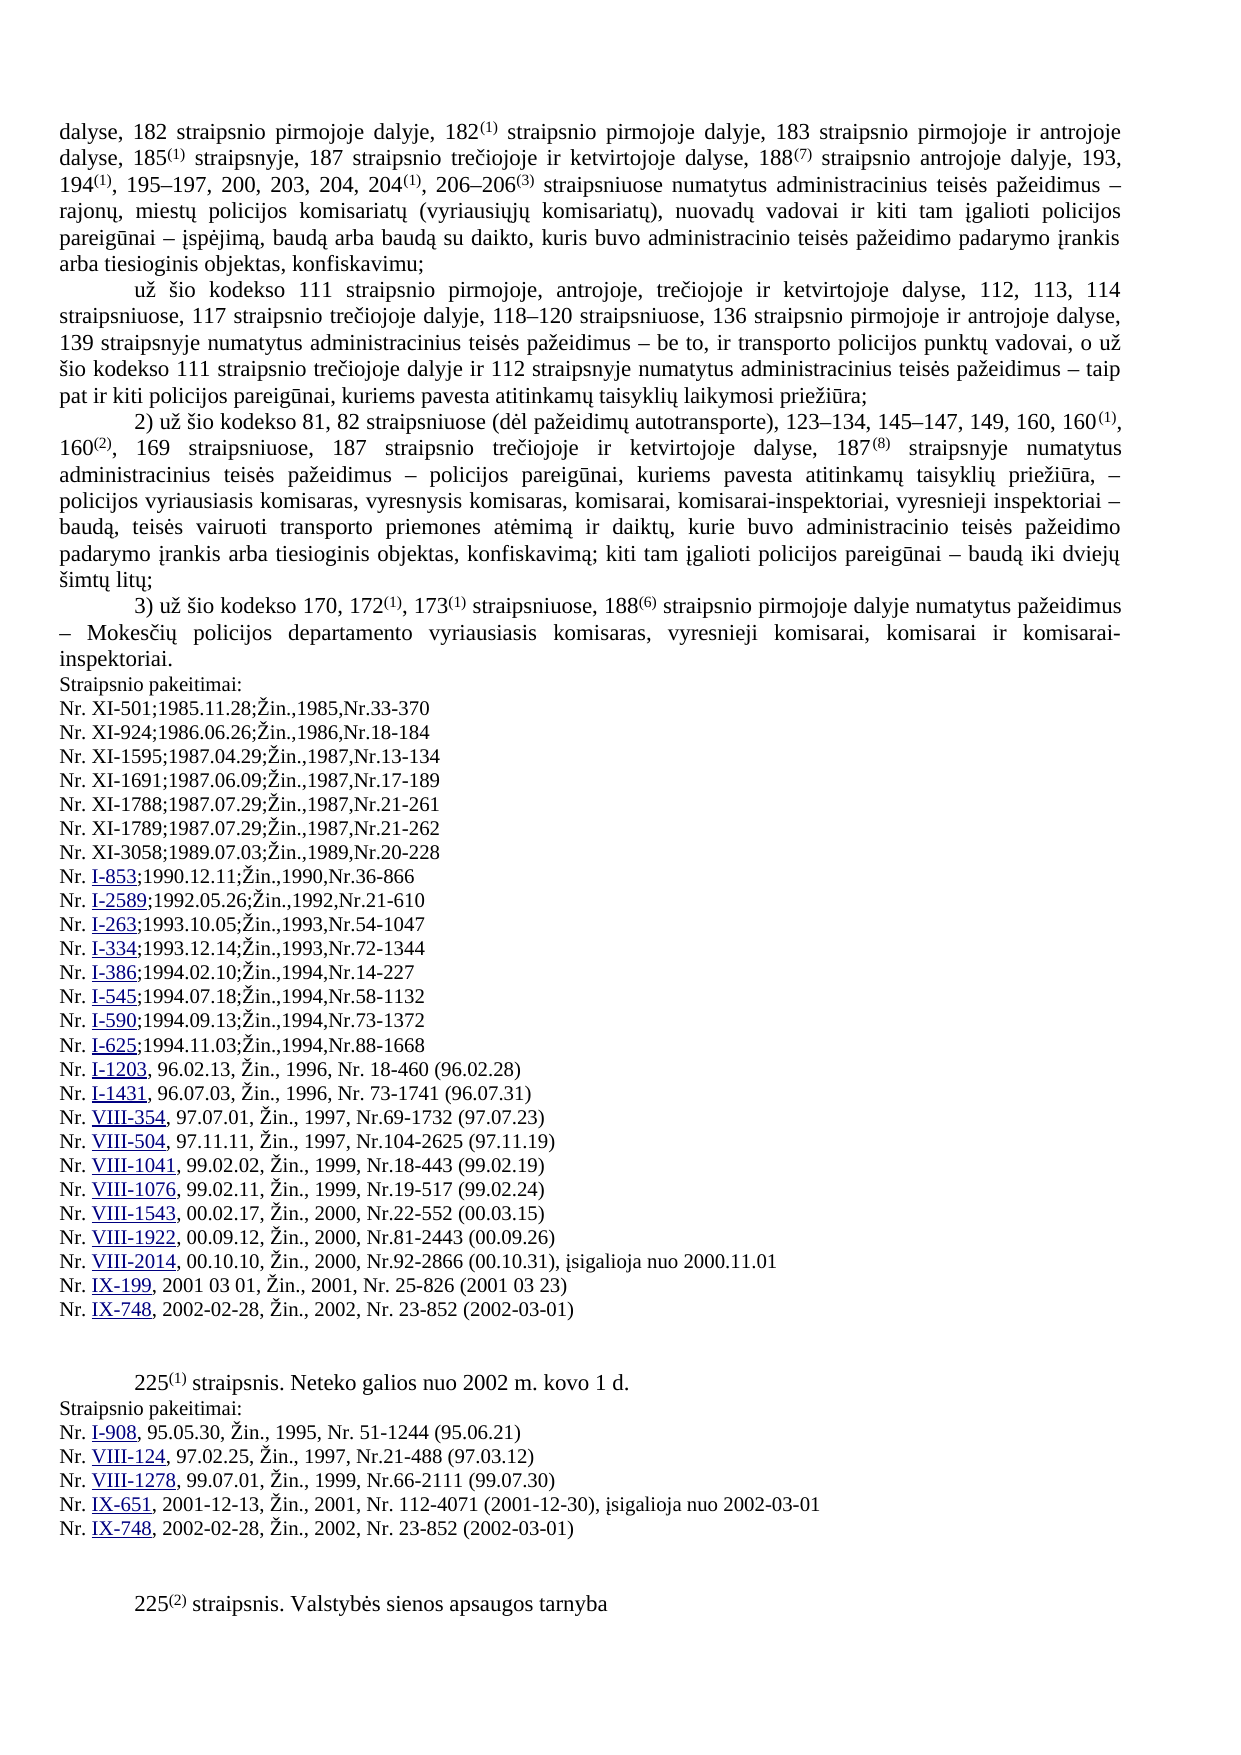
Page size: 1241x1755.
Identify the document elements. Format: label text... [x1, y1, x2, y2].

text Nr. I-263;1993.10.05;Žin.,1993,Nr.54-1047 [59, 912, 1122, 936]
text 3) už šio kodekso 170, 172(1), 173(1) straipsniuose, 188(6) straipsnio pirmojoje dalyje numatytus pažeidimus – Mokesčių policijos departamento vyriausiasis komisaras, vyresnieji komisarai, komisarai ir komisarai-inspektoriai. [59, 592, 1122, 672]
text Nr. I-386;1994.02.10;Žin.,1994,Nr.14-227 [59, 960, 1122, 984]
text Nr. VIII-124, 97.02.25, Žin., 1997, Nr.21-488 (97.03.12) [59, 1444, 1122, 1468]
text Nr. VIII-1543, 00.02.17, Žin., 2000, Nr.22-552 (00.03.15) [59, 1201, 1122, 1225]
text Nr. IX-748, 2002-02-28, Žin., 2002, Nr. 23-852 (2002-03-01) [59, 1297, 1122, 1321]
text už šio kodekso 111 straipsnio pirmojoje, antrojoje, trečiojoje ir ketvirtojoje dalyse, 112, 113, 114 straipsniuose, 117 straipsnio trečiojoje dalyje, 118–120 straipsniuose, 136 straipsnio pirmojoje ir antrojoje dalyse, 139 straipsnyje numatytus administracinius teisės pažeidimus – be to, ir transporto policijos punktų vadovai, o už šio kodekso 111 straipsnio trečiojoje dalyje ir 112 straipsnyje numatytus administracinius teisės pažeidimus – taip pat ir kiti policijos pareigūnai, kuriems pavesta atitinkamų taisyklių laikymosi priežiūra; [59, 276, 1122, 408]
text Nr. I-545;1994.07.18;Žin.,1994,Nr.58-1132 [59, 984, 1122, 1008]
text Nr. I-1431, 96.07.03, Žin., 1996, Nr. 73-1741 (96.07.31) [59, 1081, 1122, 1105]
text Nr. VIII-1041, 99.02.02, Žin., 1999, Nr.18-443 (99.02.19) [59, 1153, 1122, 1177]
text Nr. IX-199, 2001 03 01, Žin., 2001, Nr. 25-826 (2001 03 23) [59, 1273, 1122, 1297]
text Nr. XI-924;1986.06.26;Žin.,1986,Nr.18-184 [59, 720, 1122, 744]
text Nr. I-1203, 96.02.13, Žin., 1996, Nr. 18-460 (96.02.28) [59, 1057, 1122, 1081]
text dalyse, 182 straipsnio pirmojoje dalyje, 182(1) straipsnio pirmojoje dalyje, 183 straipsnio pirmojoje ir antrojoje dalyse, 185(1) straipsnyje, 187 straipsnio trečiojoje ir ketvirtojoje dalyse, 188(7) straipsnio antrojoje dalyje, 193, 194(1), 195–197, 200, 203, 204, 204(1), 206–206(3) straipsniuose numatytus administracinius teisės pažeidimus – rajonų, miestų policijos komisariatų (vyriausiųjų komisariatų), nuovadų vadovai ir kiti tam įgalioti policijos pareigūnai – įspėjimą, baudą arba baudą su daikto, kuris buvo administracinio teisės pažeidimo padarymo įrankis arba tiesioginis objektas, konfiskavimu; [59, 118, 1122, 276]
text Nr. XI-1595;1987.04.29;Žin.,1987,Nr.13-134 [59, 744, 1122, 768]
text Nr. I-334;1993.12.14;Žin.,1993,Nr.72-1344 [59, 936, 1122, 960]
text Straipsnio pakeitimai: [59, 672, 1122, 696]
text Nr. XI-501;1985.11.28;Žin.,1985,Nr.33-370 [59, 696, 1122, 720]
text 225(1) straipsnis. Neteko galios nuo 2002 m. kovo 1 d. [59, 1369, 1122, 1396]
text Nr. VIII-504, 97.11.11, Žin., 1997, Nr.104-2625 (97.11.19) [59, 1129, 1122, 1153]
text Nr. XI-1788;1987.07.29;Žin.,1987,Nr.21-261 [59, 792, 1122, 816]
text 2) už šio kodekso 81, 82 straipsniuose (dėl pažeidimų autotransporte), 123–134, 145–147, 149, 160, 160(1), 160(2), 169 straipsniuose, 187 straipsnio trečiojoje ir ketvirtojoje dalyse, 187(8) straipsnyje numatytus administracinius teisės pažeidimus – policijos pareigūnai, kuriems pavesta atitinkamų taisyklių priežiūra, – policijos vyriausiasis komisaras, vyresnysis komisaras, komisarai, komisarai-inspektoriai, vyresnieji inspektoriai – baudą, teisės vairuoti transporto priemones atėmimą ir daiktų, kurie buvo administracinio teisės pažeidimo padarymo įrankis arba tiesioginis objektas, konfiskavimą; kiti tam įgalioti policijos pareigūnai – baudą iki dviejų šimtų litų; [59, 408, 1122, 592]
text Nr. XI-1691;1987.06.09;Žin.,1987,Nr.17-189 [59, 768, 1122, 792]
text Nr. XI-3058;1989.07.03;Žin.,1989,Nr.20-228 [59, 840, 1122, 864]
text Nr. VIII-1076, 99.02.11, Žin., 1999, Nr.19-517 (99.02.24) [59, 1177, 1122, 1201]
text Nr. I-2589;1992.05.26;Žin.,1992,Nr.21-610 [59, 888, 1122, 912]
text Nr. VIII-2014, 00.10.10, Žin., 2000, Nr.92-2866 (00.10.31), įsigalioja nuo 2000.11.01 [59, 1249, 1122, 1273]
text Nr. IX-651, 2001-12-13, Žin., 2001, Nr. 112-4071 (2001-12-30), įsigalioja nuo 2002-03-01 [59, 1492, 1122, 1516]
text 225(2) straipsnis. Valstybės sienos apsaugos tarnyba [59, 1591, 1122, 1617]
text Nr. XI-1789;1987.07.29;Žin.,1987,Nr.21-262 [59, 816, 1122, 840]
text Nr. VIII-1922, 00.09.12, Žin., 2000, Nr.81-2443 (00.09.26) [59, 1225, 1122, 1249]
text Nr. I-590;1994.09.13;Žin.,1994,Nr.73-1372 [59, 1008, 1122, 1032]
text Straipsnio pakeitimai: [59, 1396, 1122, 1420]
text Nr. IX-748, 2002-02-28, Žin., 2002, Nr. 23-852 (2002-03-01) [59, 1516, 1122, 1540]
text Nr. I-908, 95.05.30, Žin., 1995, Nr. 51-1244 (95.06.21) [59, 1420, 1122, 1444]
text Nr. VIII-1278, 99.07.01, Žin., 1999, Nr.66-2111 (99.07.30) [59, 1468, 1122, 1492]
text Nr. I-625;1994.11.03;Žin.,1994,Nr.88-1668 [59, 1032, 1122, 1057]
text Nr. VIII-354, 97.07.01, Žin., 1997, Nr.69-1732 (97.07.23) [59, 1105, 1122, 1129]
text Nr. I-853;1990.12.11;Žin.,1990,Nr.36-866 [59, 864, 1122, 888]
